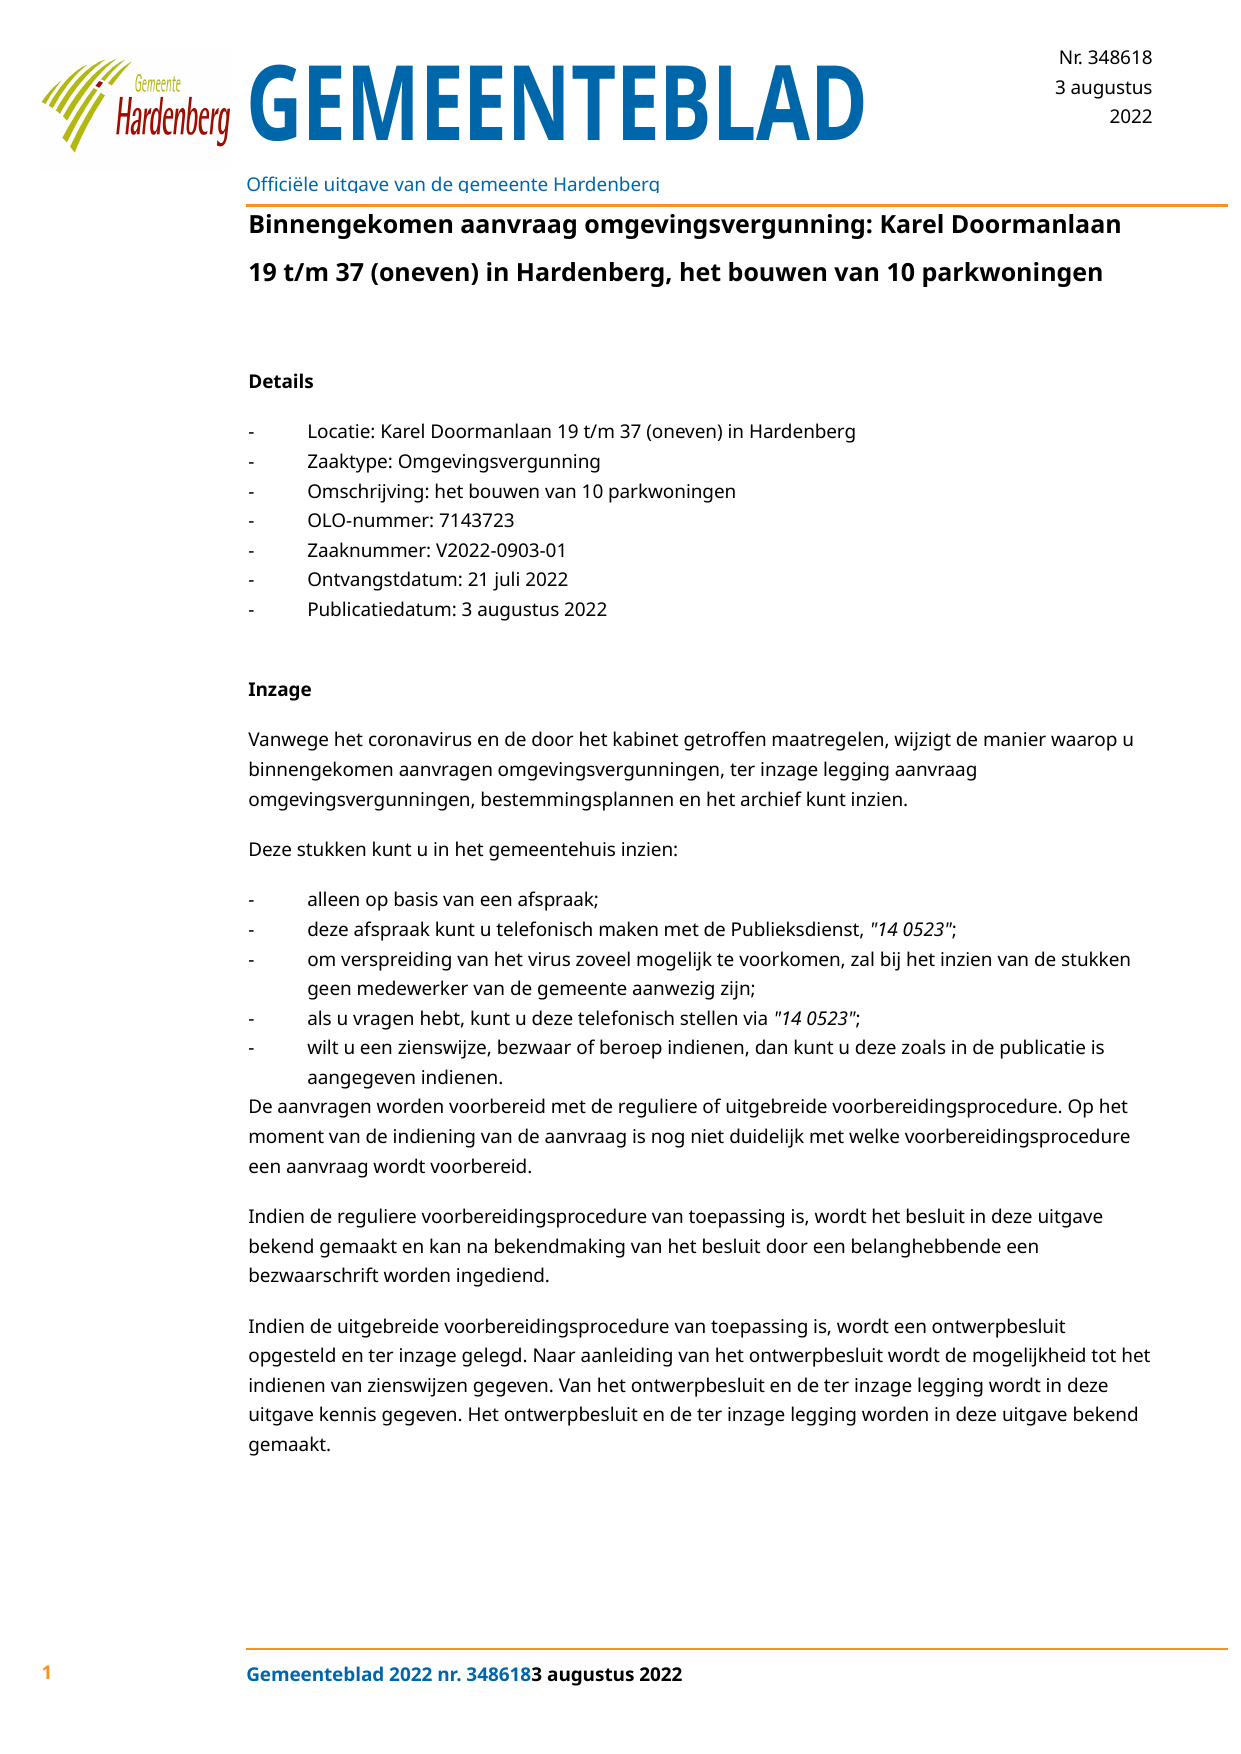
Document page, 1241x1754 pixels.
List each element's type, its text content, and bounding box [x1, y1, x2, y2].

text Indien de uitgebreide voorbereidingsprocedure van toepassing is, wordt een ontwerpbesluit opgesteld en ter inzage gelegd. Naar aanleiding van het ontwerpbesluit wordt de mogelijkheid tot het indienen van zienswijzen gegeven. Van het ontwerpbesluit en de ter inzage legging wordt in deze uitgave kennis gegeven. Het ontwerpbesluit en de ter inzage legging worden in deze uitgave bekend gemaakt. [248, 1313, 1152, 1457]
text Details [248, 368, 1152, 394]
list Omschrijving: het bouwen van 10 parkwoningen [248, 478, 1152, 504]
text Inzage [248, 676, 1152, 702]
list om verspreiding van het virus zoveel mogelijk te voorkomen, zal bij het inzien van de stukken geen medewerker van de gemeente aanwezig zijn; [248, 946, 1152, 1001]
list Zaaknummer: V2022-0903-01 [248, 537, 1152, 563]
text De aanvragen worden voorbereid met de reguliere of uitgebreide voorbereidingsprocedure. Op het moment van de indiening van de aanvraag is nog niet duidelijk met welke voorbereidingsprocedure een aanvraag wordt voorbereid. [248, 1094, 1152, 1179]
text Binnengekomen aanvraag omgevingsvergunning: Karel Doormanlaan 19 t/m 37 (oneven) in Hardenberg, het bouwen van 10 parkwoningen [248, 207, 1152, 288]
list deze afspraak kunt u telefonisch maken met de Publieksdienst, "14 0523"; [248, 916, 1152, 942]
text Vanwege het coronavirus en de door het kabinet getroffen maatregelen, wijzigt de manier waarop u binnengekomen aanvragen omgevingsvergunningen, ter inzage legging aanvraag omgevingsvergunningen, bestemmingsplannen en het archief kunt inzien. [248, 727, 1152, 812]
list alleen op basis van een afspraak; [248, 887, 1152, 912]
list Zaaktype: Omgevingsvergunning [248, 448, 1152, 474]
text Indien de reguliere voorbereidingsprocedure van toepassing is, wordt het besluit in deze uitgave bekend gemaakt en kan na bekendmaking van het besluit door een belanghebbende een bezwaarschrift worden ingediend. [248, 1203, 1152, 1288]
list Publicatiedatum: 3 augustus 2022 [248, 596, 1152, 622]
text Deze stukken kunt u in het gemeentehuis inzien: [248, 836, 1152, 862]
list als u vragen hebt, kunt u deze telefonisch stellen via "14 0523"; [248, 1005, 1152, 1031]
list OLO-nummer: 7143723 [248, 507, 1152, 533]
list Ontvangstdatum: 21 juli 2022 [248, 567, 1152, 592]
picture [41, 47, 231, 172]
list wilt u een zienswijze, bezwaar of beroep indienen, dan kunt u deze zoals in de publicatie is aangegeven indienen. [248, 1034, 1152, 1090]
list Locatie: Karel Doormanlaan 19 t/m 37 (oneven) in Hardenberg [248, 419, 1152, 444]
